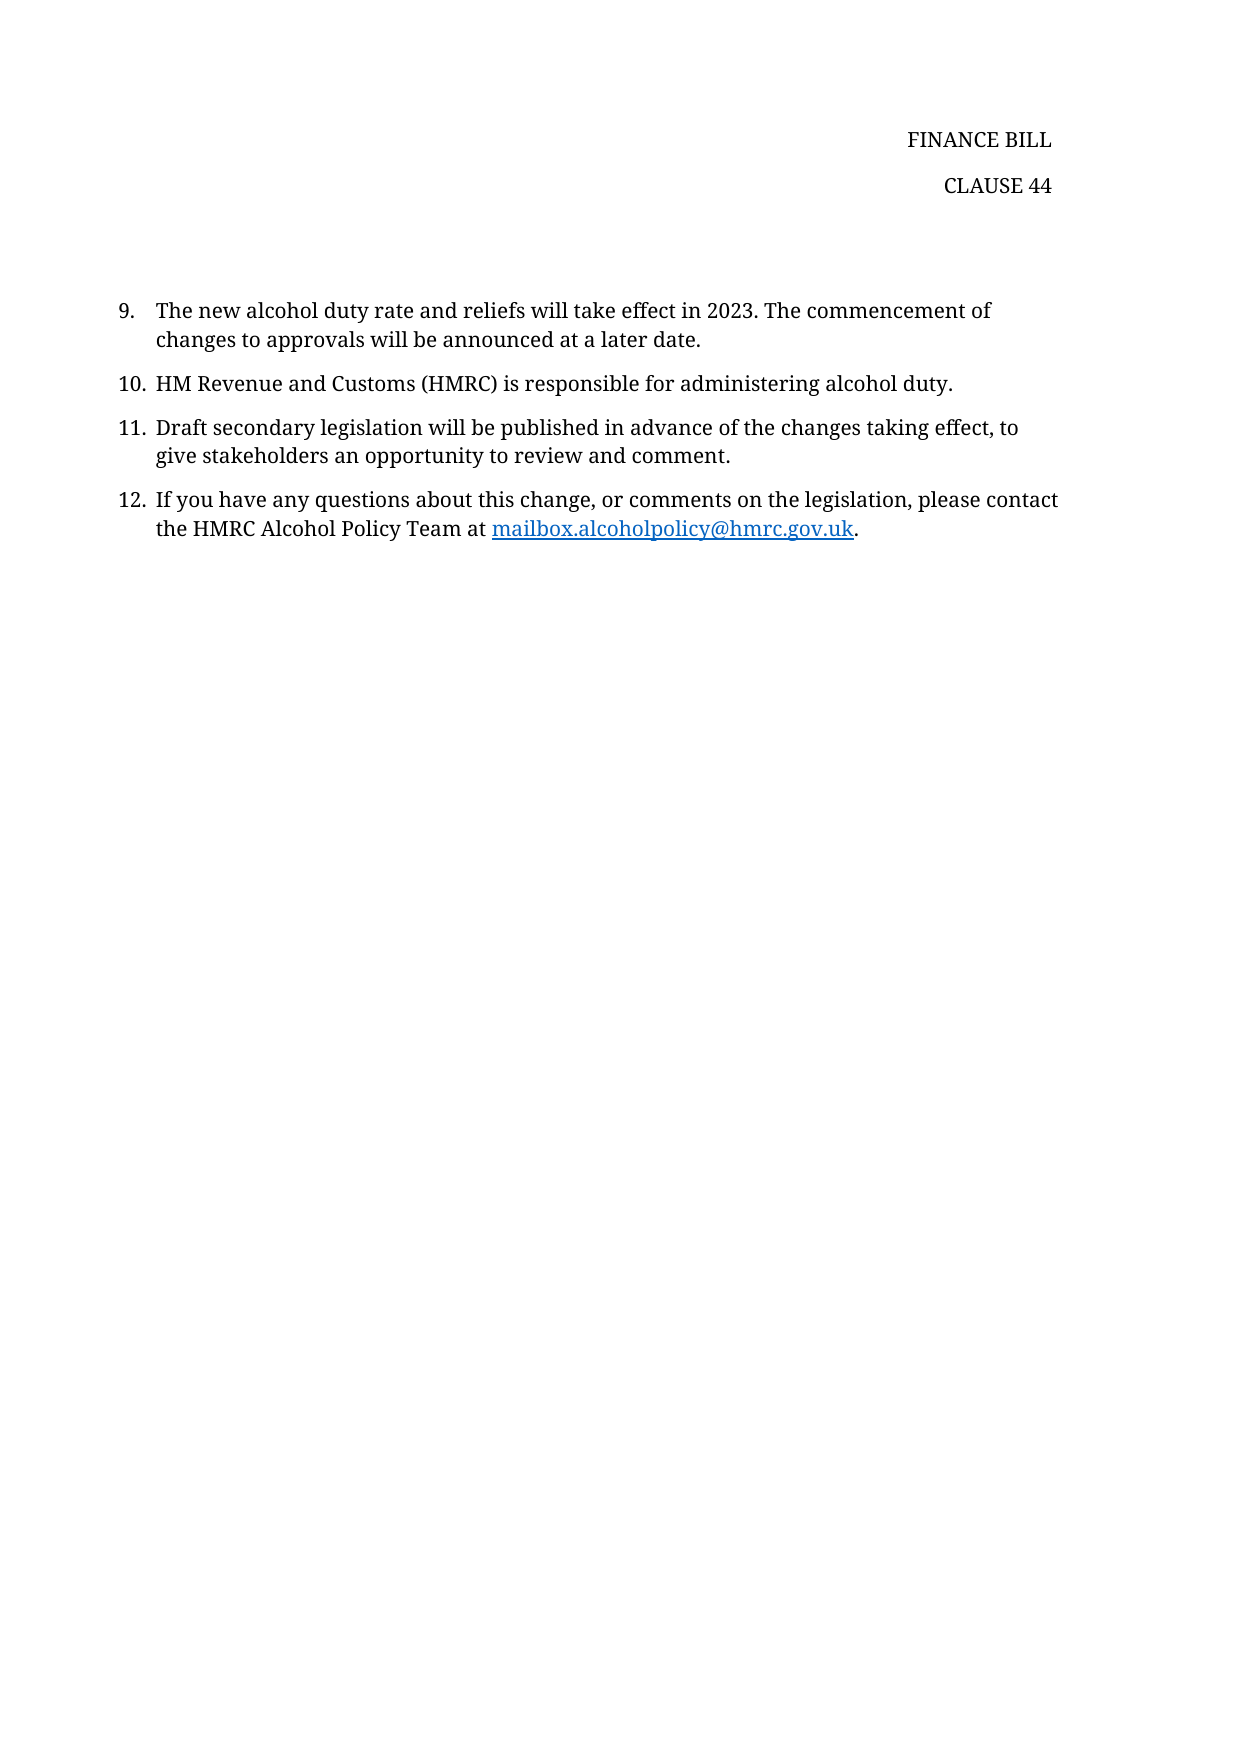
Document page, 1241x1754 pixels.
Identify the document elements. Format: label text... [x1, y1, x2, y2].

list HM Revenue and Customs (HMRC) is responsible for administering alcohol duty. [118, 369, 1063, 397]
list Draft secondary legislation will be published in advance of the changes taking effect, to give stakeholders an opportunity to review and comment. [118, 413, 1063, 470]
list The new alcohol duty rate and reliefs will take effect in 2023. The commencement of changes to approvals will be announced at a later date. [118, 297, 1063, 353]
list If you have any questions about this change, or comments on the legislation, please contact the HMRC Alcohol Policy Team at mailbox.alcoholpolicy@hmrc.gov.uk. [118, 486, 1063, 542]
